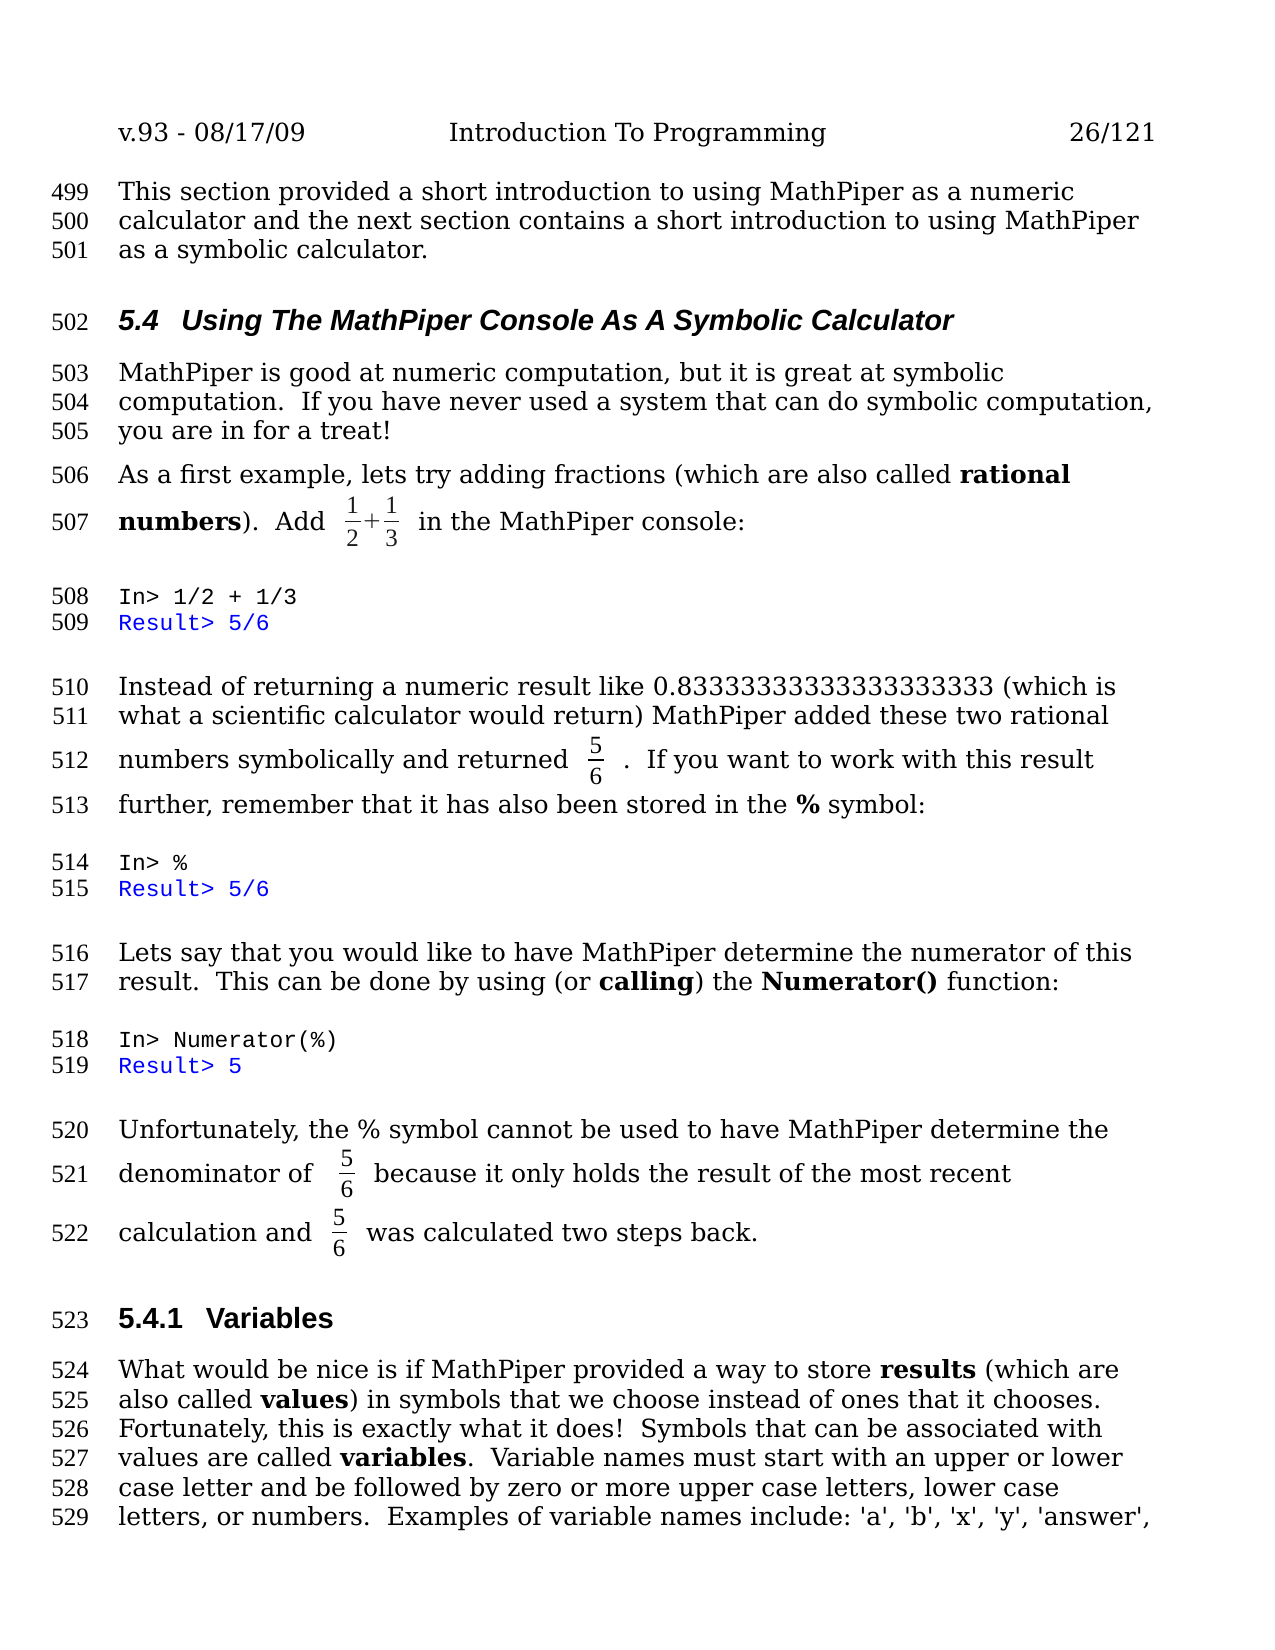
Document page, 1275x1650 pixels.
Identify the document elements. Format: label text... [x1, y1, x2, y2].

subtitle Using The MathPiper Console As A Symbolic Calculator [118, 303, 1157, 337]
text As a first example, lets try adding fractions (which are also called rational numbers). Addin the MathPiper console: [118, 460, 1157, 554]
text In> Numerator(%) [118, 1028, 1157, 1054]
text In> 1/2 + 1/3 [118, 586, 1157, 612]
text Result> 5/6 [118, 877, 1157, 903]
text What would be nice is if MathPiper provided a way to store results (which are also called values) in symbols that we choose instead of ones that it chooses. Fortunately, this is exactly what it does! Symbols that can be associated with values are called variables. Variable names must start with an upper or lower case letter and be followed by zero or more upper case letters, lower case letters, or numbers. Examples of variable names include: 'a', 'b', 'x', 'y', 'answer', [118, 1355, 1157, 1531]
subtitle Variables [118, 1301, 1157, 1334]
text Result> 5/6 [118, 612, 1157, 637]
text Unfortunately, the % symbol cannot be used to have MathPiper determine the denominator of because it only holds the result of the most recent calculation andwas calculated two steps back. [118, 1115, 1157, 1262]
text Lets say that you would like to have MathPiper determine the numerator of this result. This can be done by using (or calling) the Numerator() function: [118, 938, 1157, 996]
text Result> 5 [118, 1054, 1157, 1080]
text This section provided a short introduction to using MathPiper as a numeric calculator and the next section contains a short introduction to using MathPiper as a symbolic calculator. [118, 177, 1157, 264]
text MathPiper is good at numeric computation, but it is great at symbolic computation. If you have never used a system that can do symbolic computation, you are in for a treat! [118, 358, 1157, 445]
text In> % [118, 851, 1157, 877]
text Instead of returning a numeric result like 0.83333333333333333333 (which is what a scientific calculator would return) MathPiper added these two rational numbers symbolically and returned. If you want to work with this result further, remember that it has also been stored in the % symbol: [118, 672, 1157, 819]
